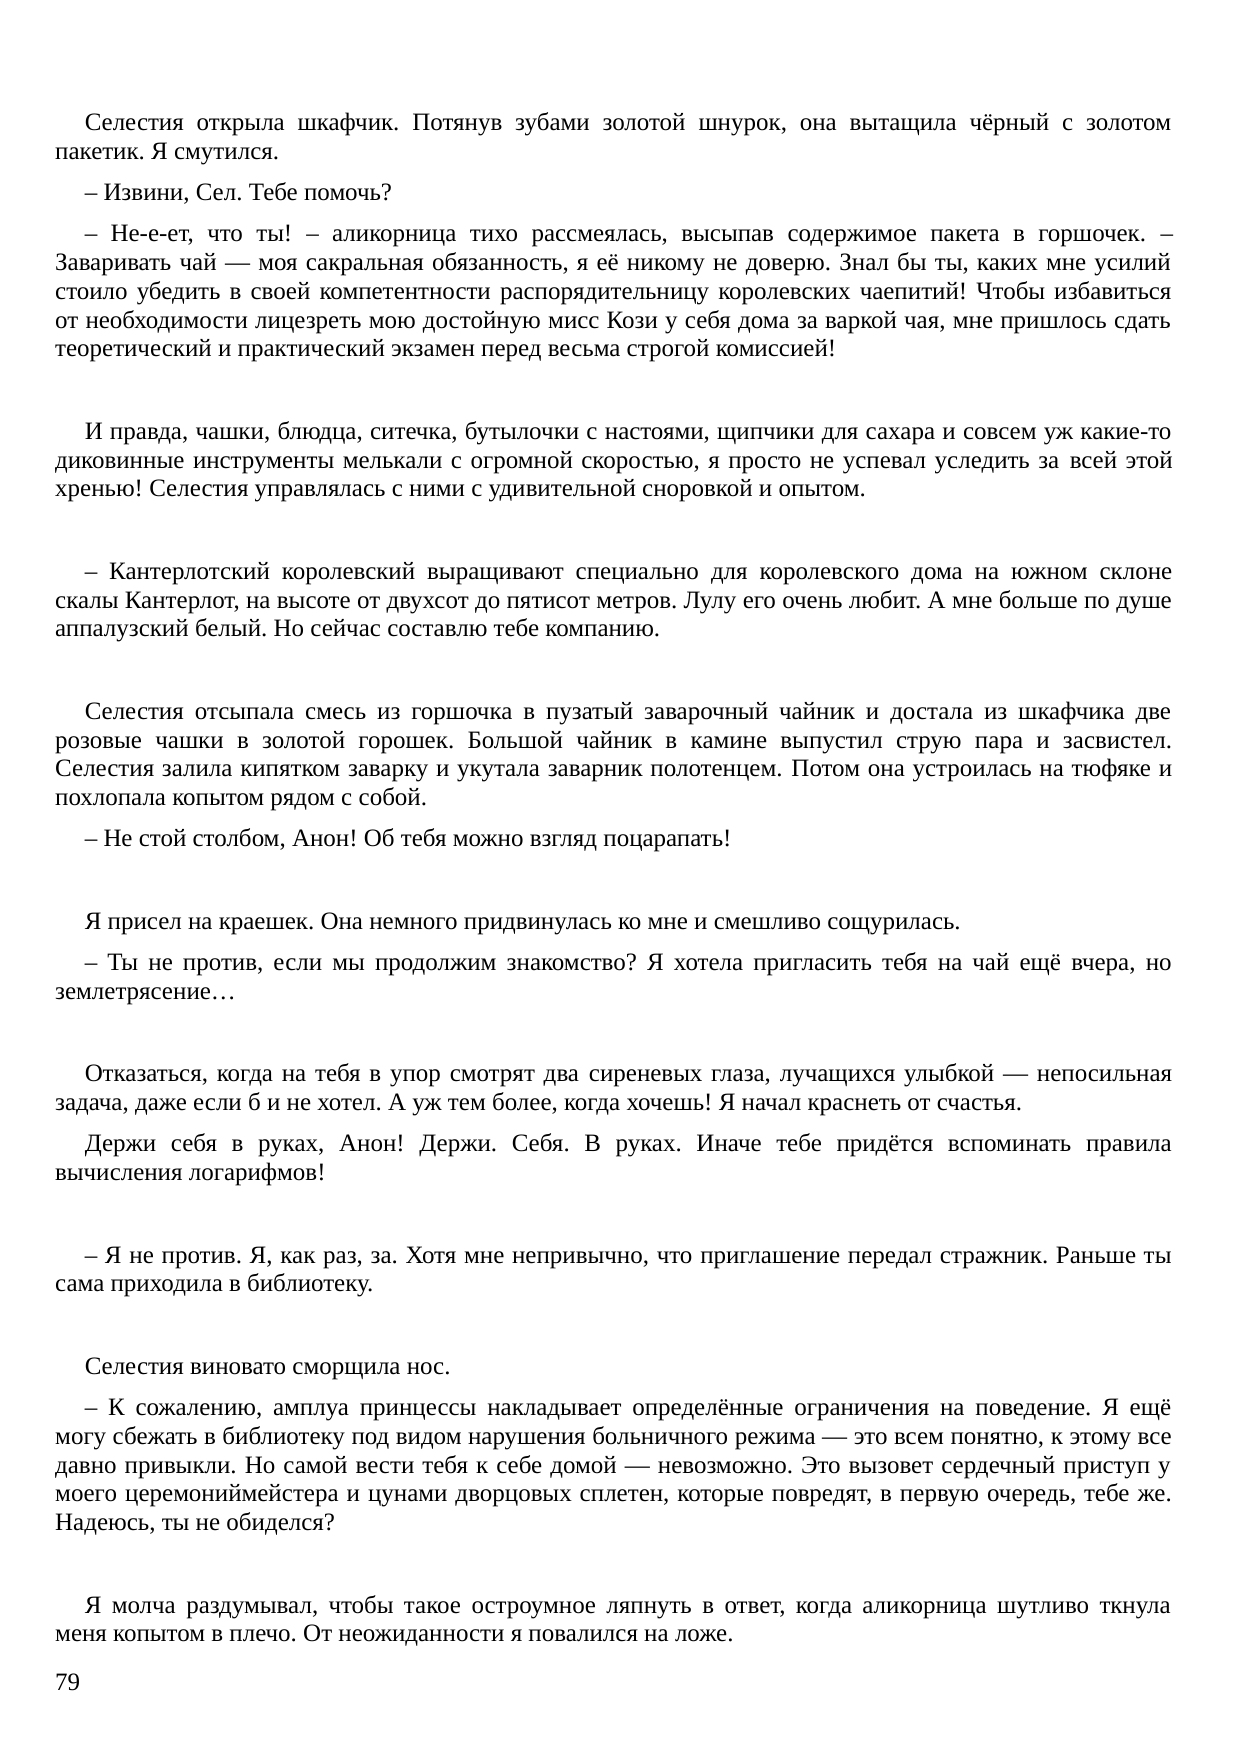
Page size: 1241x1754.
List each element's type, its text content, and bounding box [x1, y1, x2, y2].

text Селестия отсыпала смесь из горшочка в пузатый заварочный чайник и достала из шкафчика две розовые чашки в золотой горошек. Большой чайник в камине выпустил струю пара и засвистел. Селестия залила кипятком заварку и укутала заварник полотенцем. Потом она устроилась на тюфяке и похлопала копытом рядом с собой. [55, 696, 1173, 811]
text – Не-е-ет, что ты! – аликорница тихо рассмеялась, высыпав содержимое пакета в горшочек. – Заваривать чай — моя сакральная обязанность, я её никому не доверю. Знал бы ты, каких мне усилий стоило убедить в своей компетентности распорядительницу королевских чаепитий! Чтобы избавиться от необходимости лицезреть мою достойную мисс Кози у себя дома за варкой чая, мне пришлось сдать теоретический и практический экзамен перед весьма строгой комиссией! [55, 218, 1173, 362]
text – Кантерлотский королевский выращивают специально для королевского дома на южном склоне скалы Кантерлот, на высоте от двухсот до пятисот метров. Лулу его очень любит. А мне больше по душе аппалузский белый. Но сейчас составлю тебе компанию. [55, 556, 1173, 642]
text Селестия виновато сморщила нос. [55, 1351, 1173, 1380]
text – Ты не против, если мы продолжим знакомство? Я хотела пригласить тебя на чай ещё вчера, но землетрясение… [55, 947, 1173, 1005]
text Отказаться, когда на тебя в упор смотрят два сиреневых глаза, лучащихся улыбкой — непосильная задача, даже если б и не хотел. А уж тем более, когда хочешь! Я начал краснеть от счастья. [55, 1058, 1173, 1116]
text – Я не против. Я, как раз, за. Хотя мне непривычно, что приглашение передал стражник. Раньше ты сама приходила в библиотеку. [55, 1240, 1173, 1297]
text – Не стой столбом, Анон! Об тебя можно взгляд поцарапать! [55, 823, 1173, 852]
text Селестия открыла шкафчик. Потянув зубами золотой шнурок, она вытащила чёрный с золотом пакетик. Я смутился. [55, 107, 1173, 165]
text Я молча раздумывал, чтобы такое остроумное ляпнуть в ответ, когда аликорница шутливо ткнула меня копытом в плечо. От неожиданности я повалился на ложе. [55, 1590, 1173, 1647]
text И правда, чашки, блюдца, ситечка, бутылочки с настоями, щипчики для сахара и совсем уж какие-то диковинные инструменты мелькали с огромной скоростью, я просто не успевал уследить за всей этой хренью! Селестия управлялась с ними с удивительной сноровкой и опытом. [55, 416, 1173, 502]
text Я присел на краешек. Она немного придвинулась ко мне и смешливо сощурилась. [55, 906, 1173, 935]
text Держи себя в руках, Анон! Держи. Себя. В руках. Иначе тебе придётся вспоминать правила вычисления логарифмов! [55, 1128, 1173, 1186]
text – Извини, Сел. Тебе помочь? [55, 177, 1173, 206]
text – К сожалению, амплуа принцессы накладывает определённые ограничения на поведение. Я ещё могу сбежать в библиотеку под видом нарушения больничного режима — это всем понятно, к этому все давно привыкли. Но самой вести тебя к себе домой — невозможно. Это вызовет сердечный приступ у моего церемониймейстера и цунами дворцовых сплетен, которые повредят, в первую очередь, тебе же. Надеюсь, ты не обиделся? [55, 1392, 1173, 1536]
